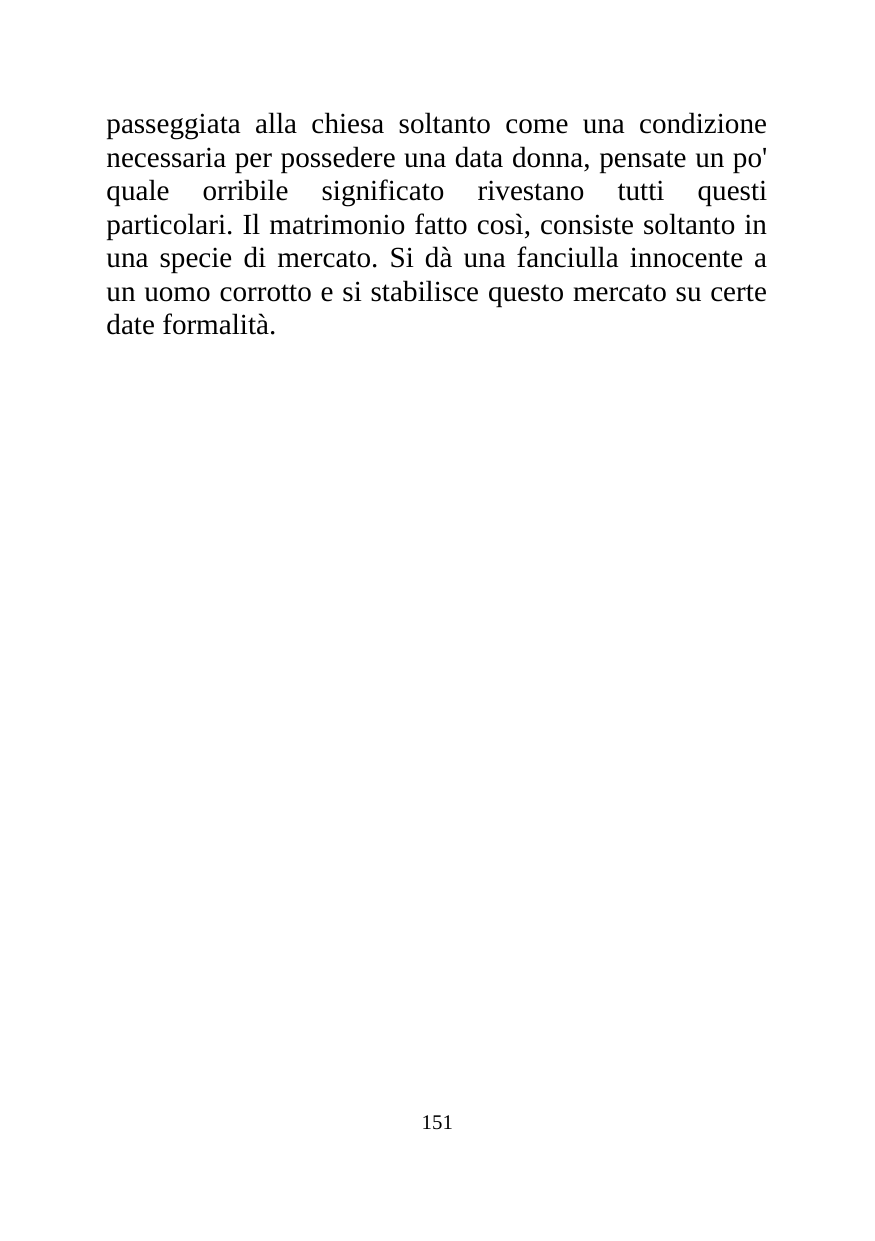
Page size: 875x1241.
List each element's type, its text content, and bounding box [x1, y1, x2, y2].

text passeggiata alla chiesa soltanto come una condizione necessaria per possedere una data donna, pensate un po' quale orribile significato rivestano tutti questi particolari. Il matrimonio fatto così, consiste soltanto in una specie di mercato. Si dà una fanciulla innocente a un uomo corrotto e si stabilisce questo mercato su certe date formalità. [106, 106, 768, 341]
